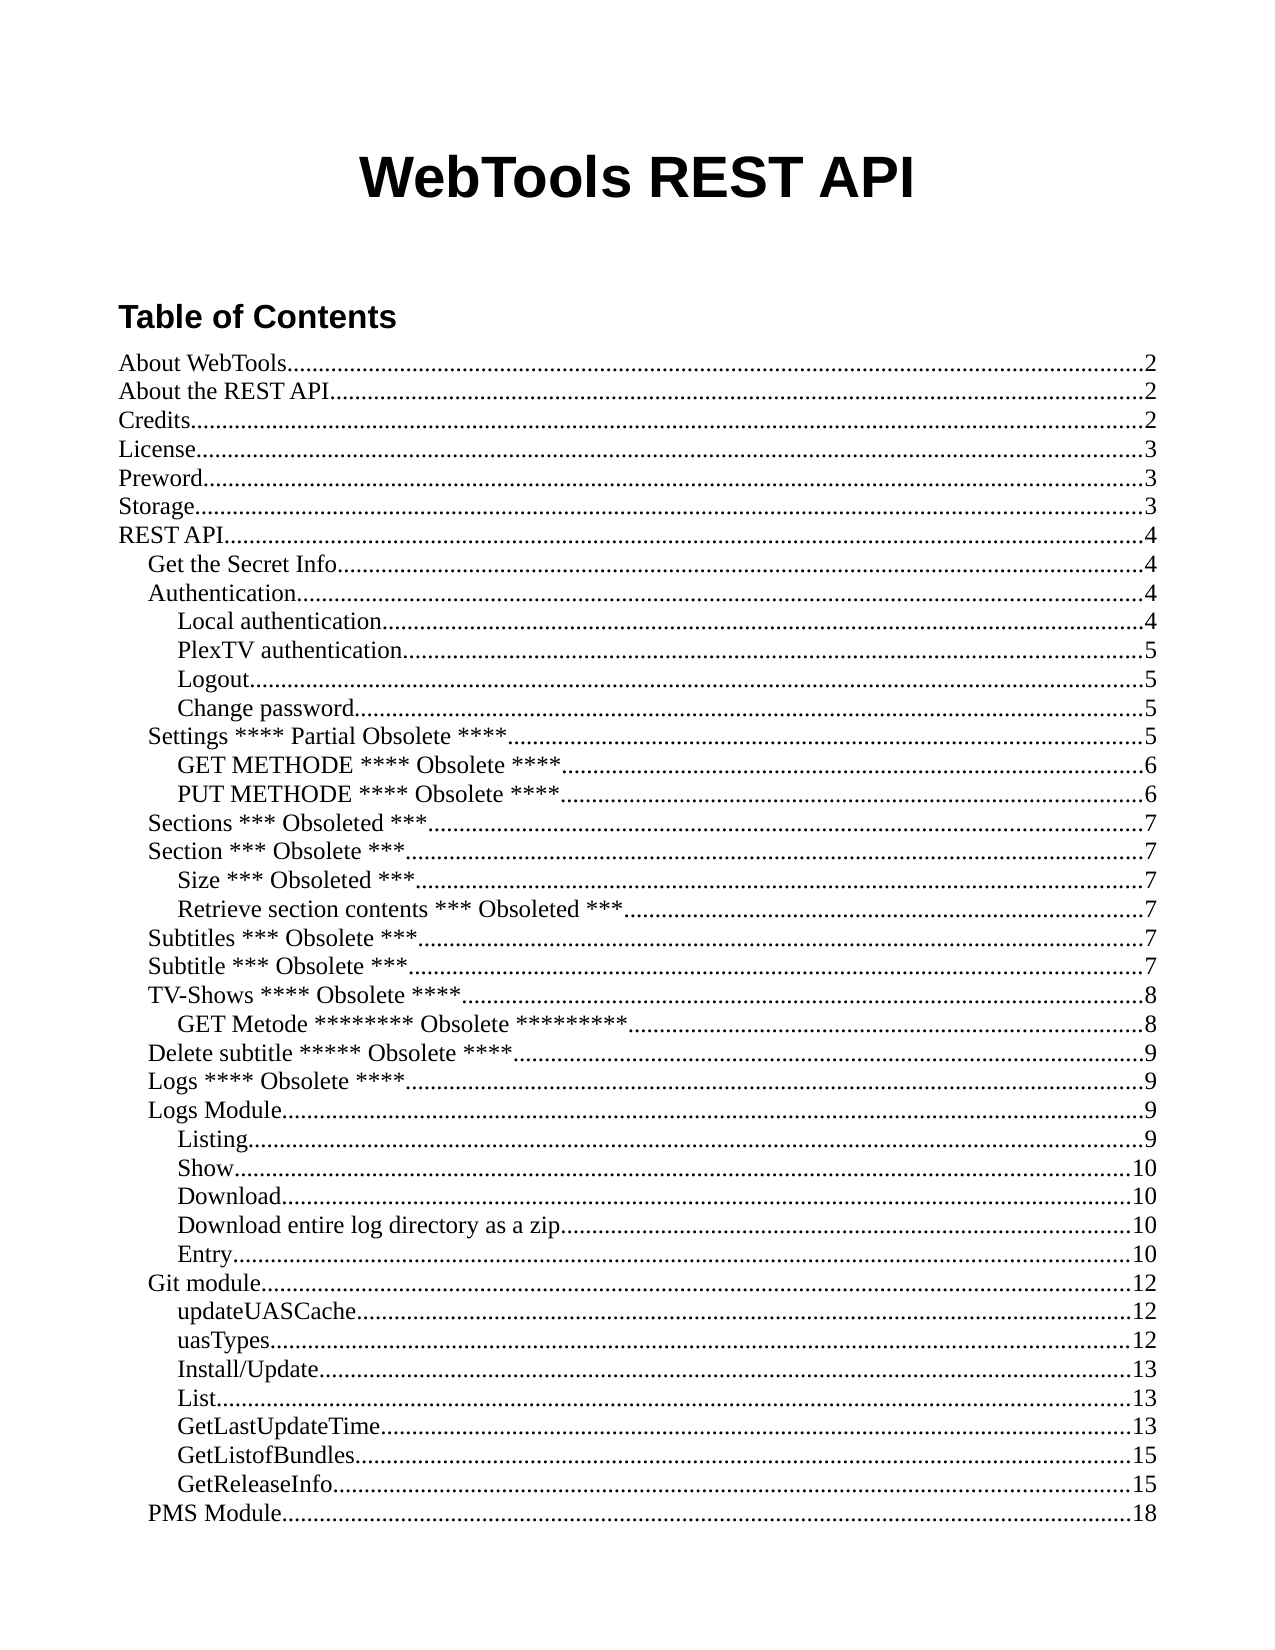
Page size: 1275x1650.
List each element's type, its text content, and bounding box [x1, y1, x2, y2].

title WebTools REST API [118, 143, 1157, 210]
text GetReleaseInfo 15 [177, 1469, 1157, 1498]
text About WebTools 2 [118, 348, 1157, 376]
text GetLastUpdateTime 13 [177, 1411, 1157, 1440]
text List 13 [177, 1383, 1157, 1411]
text Logs Module 9 [148, 1095, 1157, 1124]
text Section *** Obsolete *** 7 [148, 836, 1157, 865]
text Git module 12 [148, 1268, 1157, 1296]
text Subtitles *** Obsolete *** 7 [148, 923, 1157, 951]
text Logout 5 [177, 664, 1157, 693]
text Local authentication 4 [177, 606, 1157, 635]
text Install/Update 13 [177, 1354, 1157, 1383]
text PUT METHODE **** Obsolete **** 6 [177, 779, 1157, 808]
text Logs **** Obsolete **** 9 [148, 1066, 1157, 1095]
text Preword 3 [118, 463, 1157, 491]
text Delete subtitle ***** Obsolete **** 9 [148, 1038, 1157, 1066]
text Retrieve section contents *** Obsoleted *** 7 [177, 894, 1157, 923]
text updateUASCache 12 [177, 1296, 1157, 1325]
text Download entire log directory as a zip 10 [177, 1210, 1157, 1239]
text PlexTV authentication 5 [177, 635, 1157, 664]
text Settings **** Partial Obsolete **** 5 [148, 721, 1157, 750]
text TV-Shows **** Obsolete **** 8 [148, 980, 1157, 1009]
text Download 10 [177, 1181, 1157, 1210]
text Authentication 4 [148, 578, 1157, 606]
text GET Metode ******** Obsolete ********* 8 [177, 1009, 1157, 1038]
text uasTypes 12 [177, 1325, 1157, 1354]
text Subtitle *** Obsolete *** 7 [148, 951, 1157, 980]
subtitle Table of Contents [118, 297, 1157, 335]
text Get the Secret Info 4 [148, 549, 1157, 578]
text Listing 9 [177, 1124, 1157, 1153]
text Sections *** Obsoleted *** 7 [148, 808, 1157, 836]
text Storage 3 [118, 491, 1157, 520]
text Change password 5 [177, 693, 1157, 721]
text Credits 2 [118, 405, 1157, 434]
text Show 10 [177, 1153, 1157, 1181]
text Size *** Obsoleted *** 7 [177, 865, 1157, 894]
text REST API 4 [118, 520, 1157, 549]
text Entry 10 [177, 1239, 1157, 1268]
text PMS Module 18 [148, 1498, 1157, 1526]
text License 3 [118, 434, 1157, 463]
text GET METHODE **** Obsolete **** 6 [177, 750, 1157, 779]
text GetListofBundles 15 [177, 1440, 1157, 1469]
text About the REST API 2 [118, 376, 1157, 405]
